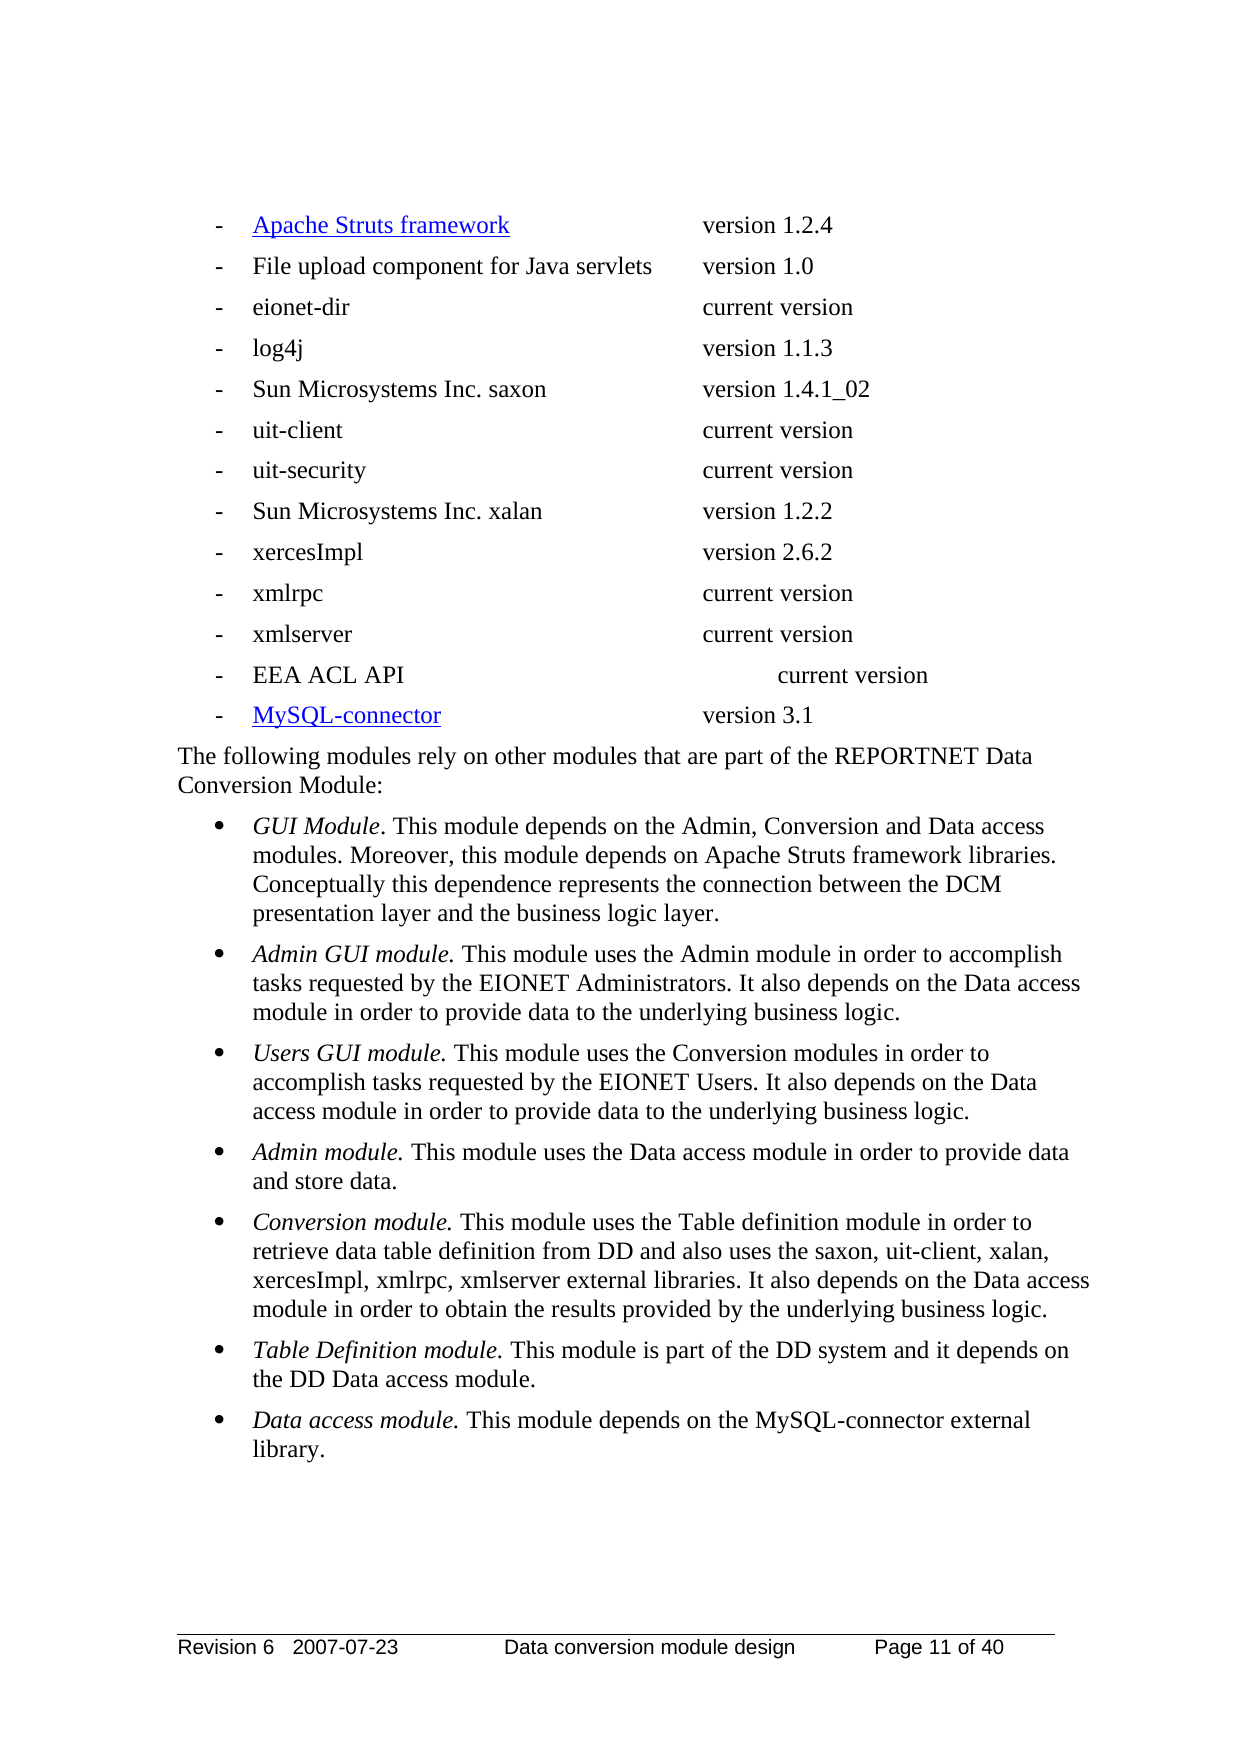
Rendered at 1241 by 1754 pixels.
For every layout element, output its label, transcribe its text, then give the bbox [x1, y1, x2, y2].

list Table Definition module. This module is part of the DD system and it depends on the DD Data access module. [215, 1335, 1092, 1393]
list Admin module. This module uses the Data access module in order to provide data and store data. [215, 1137, 1092, 1195]
list Users GUI module. This module uses the Conversion modules in order to accomplish tasks requested by the EIONET Users. It also depends on the Data access module in order to provide data to the underlying business logic. [215, 1038, 1092, 1125]
list Admin GUI module. This module uses the Admin module in order to accomplish tasks requested by the EIONET Administrators. It also depends on the Data access module in order to provide data to the underlying business logic. [215, 939, 1092, 1026]
list File upload component for Java servlets version 1.0 [215, 251, 1092, 280]
list Sun Microsystems Inc. xalan version 1.2.2 [215, 496, 1092, 525]
list xmlrpc current version [215, 578, 1092, 607]
list Apache Struts framework version 1.2.4 [215, 210, 1092, 239]
list uit-security current version [215, 455, 1092, 484]
list Conversion module. This module uses the Table definition module in order to retrieve data table definition from DD and also uses the saxon, uit-client, xalan, xercesImpl, xmlrpc, xmlserver external libraries. It also depends on the Data access module in order to obtain the results provided by the underlying business logic. [215, 1207, 1092, 1323]
list MySQL-connector version 3.1 [215, 700, 1092, 729]
list xercesImpl version 2.6.2 [215, 537, 1092, 566]
list GUI Module. This module depends on the Admin, Conversion and Data access modules. Moreover, this module depends on Apache Struts framework libraries. Conceptually this dependence represents the connection between the DCM presentation layer and the business logic layer. [215, 811, 1092, 927]
list eionet-dir current version [215, 292, 1092, 321]
list xmlserver current version [215, 619, 1092, 648]
text The following modules rely on other modules that are part of the REPORTNET Data Conversion Module: [177, 741, 1092, 799]
list Data access module. This module depends on the MySQL-connector external library. [215, 1405, 1092, 1463]
list uit-client current version [215, 414, 1092, 443]
list EEA ACL API current version [215, 659, 1092, 688]
list log4j version 1.1.3 [215, 333, 1092, 362]
list Sun Microsystems Inc. saxon version 1.4.1_02 [215, 374, 1092, 403]
